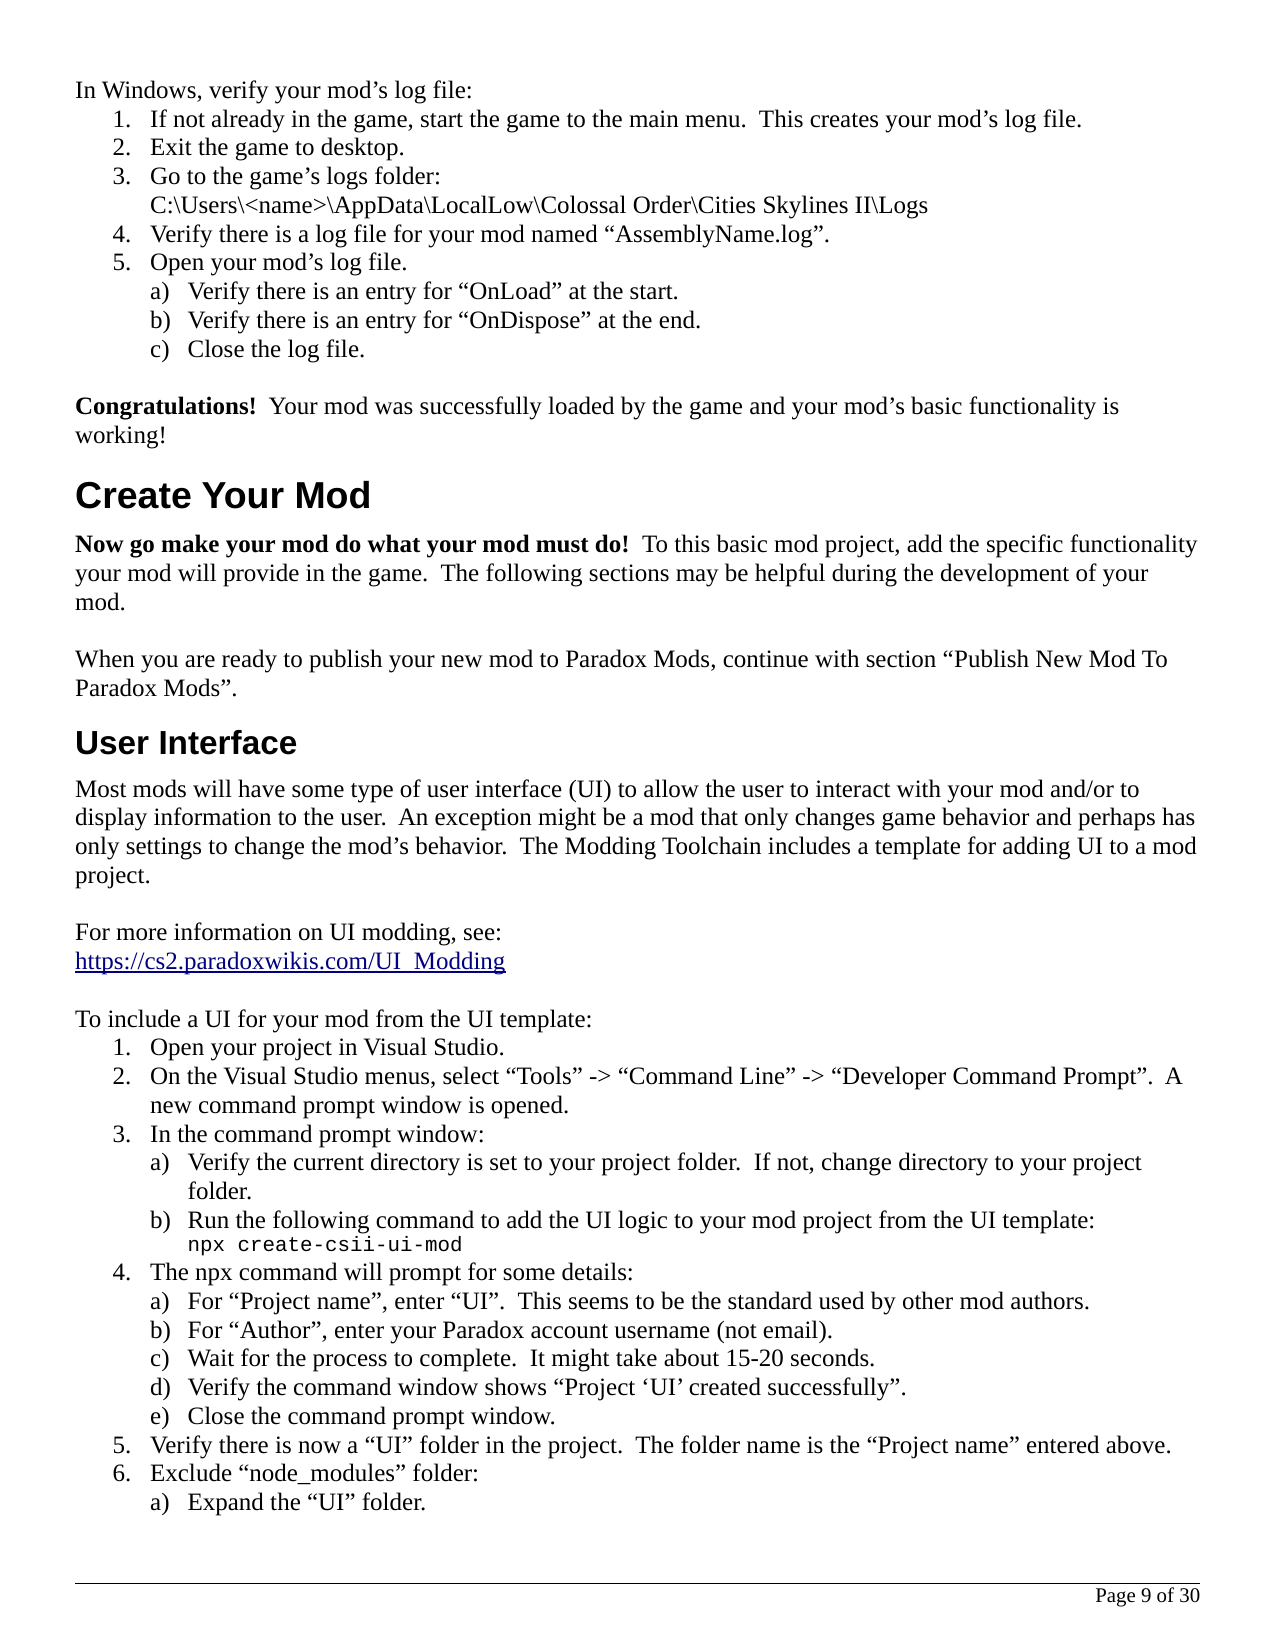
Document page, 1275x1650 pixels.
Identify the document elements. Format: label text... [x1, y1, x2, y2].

text To include a UI for your mod from the UI template: [75, 1004, 1200, 1032]
list Wait for the process to complete. It might take about 15-20 seconds. [150, 1343, 1200, 1372]
list Expand the “UI” folder. [150, 1487, 1200, 1516]
list Open your project in Visual Studio. [112, 1032, 1200, 1061]
list Verify the current directory is set to your project folder. If not, change directory to your project folder. [150, 1147, 1200, 1205]
text In Windows, verify your mod’s log file: [75, 75, 1200, 104]
list Close the command prompt window. [150, 1401, 1200, 1430]
text Now go make your mod do what your mod must do! To this basic mod project, add the specific functionality your mod will provide in the game. The following sections may be helpful during the development of your mod. [75, 529, 1200, 616]
list For “Project name”, enter “UI”. This seems to be the standard used by other mod authors. [150, 1286, 1200, 1315]
list Open your mod’s log file. [112, 247, 1200, 276]
list If not already in the game, start the game to the main menu. This creates your mod’s log file. [112, 104, 1200, 132]
list Close the log file. [150, 334, 1200, 362]
list Verify the command window shows “Project ‘UI’ created successfully”. [150, 1372, 1200, 1401]
list Verify there is an entry for “OnDispose” at the end. [150, 305, 1200, 334]
subtitle Create Your Mod [75, 474, 1200, 517]
subtitle User Interface [75, 723, 1200, 761]
list Exit the game to desktop. [112, 132, 1200, 161]
list On the Visual Studio menus, select “Tools” -> “Command Line” -> “Developer Command Prompt”. A new command prompt window is opened. [112, 1061, 1200, 1119]
text Congratulations! Your mod was successfully loaded by the game and your mod’s basic functionality is working! [75, 391, 1200, 449]
list Go to the game’s logs folder: C:\Users\<name>\AppData\LocalLow\Colossal Order\Cities Skylines II\Logs [112, 161, 1200, 219]
text When you are ready to publish your new mod to Paradox Mods, continue with section “Publish New Mod To Paradox Mods”. [75, 644, 1200, 702]
text Most mods will have some type of user interface (UI) to allow the user to interact with your mod and/or to display information to the user. An exception might be a mod that only changes game behavior and perhaps has only settings to change the mod’s behavior. The Modding Toolchain includes a template for adding UI to a mod project. [75, 774, 1200, 889]
list For “Author”, enter your Paradox account username (not email). [150, 1315, 1200, 1343]
list Verify there is a log file for your mod named “AssemblyName.log”. [112, 219, 1200, 247]
list Verify there is an entry for “OnLoad” at the start. [150, 276, 1200, 305]
text For more information on UI modding, see: https://cs2.paradoxwikis.com/UI_Modding [75, 917, 1200, 975]
list The npx command will prompt for some details: [112, 1257, 1200, 1286]
list Verify there is now a “UI” folder in the project. The folder name is the “Project name” entered above. [112, 1430, 1200, 1458]
list Run the following command to add the UI logic to your mod project from the UI template: npx create-csii-ui-mod [150, 1205, 1200, 1257]
list In the command prompt window: [112, 1119, 1200, 1147]
list Exclude “node_modules” folder: [112, 1458, 1200, 1487]
